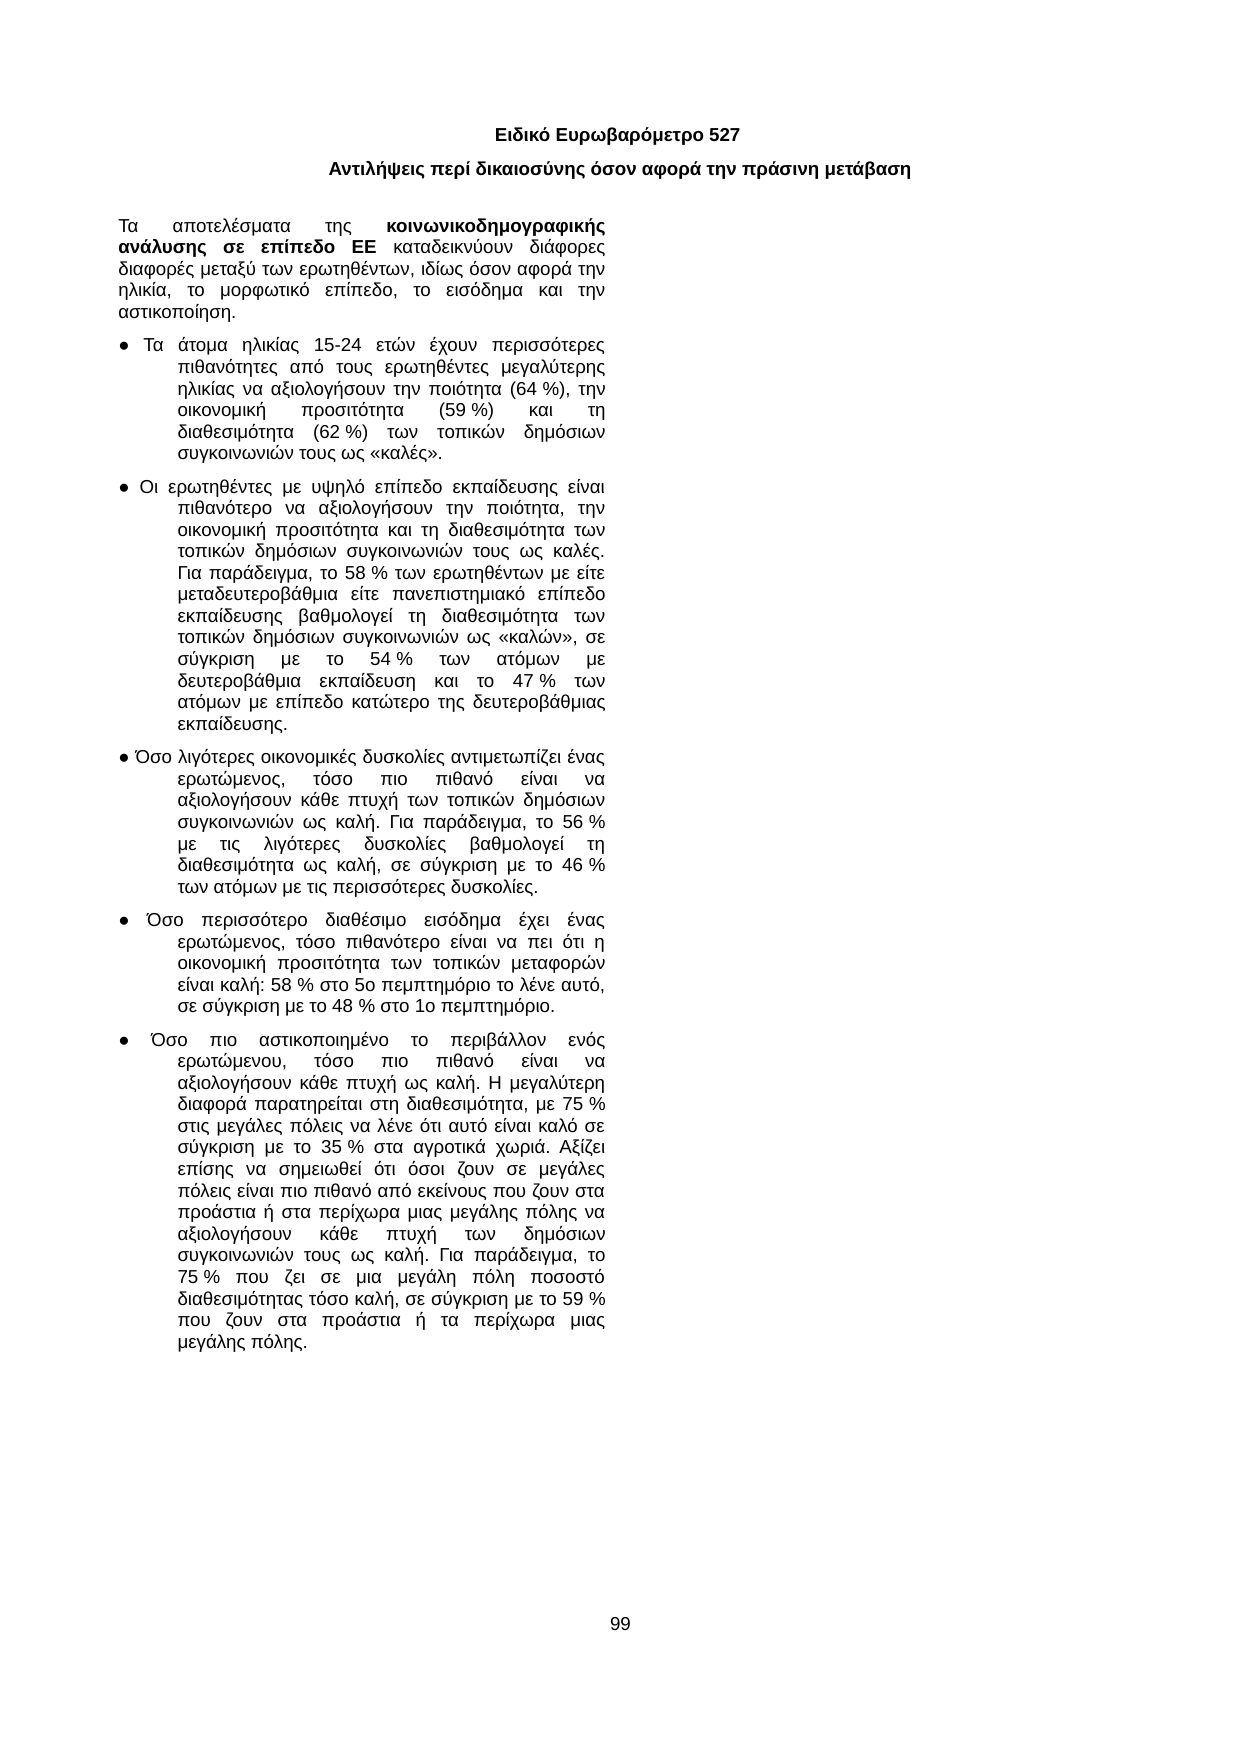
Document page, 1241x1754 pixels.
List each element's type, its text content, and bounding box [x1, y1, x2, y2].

text ● Όσο πιο αστικοποιημένο το περιβάλλον ενός ερωτώμενου, τόσο πιο πιθανό είναι να αξιολογήσουν κάθε πτυχή ως καλή. Η μεγαλύτερη διαφορά παρατηρείται στη διαθεσιμότητα, με 75 % στις μεγάλες πόλεις να λένε ότι αυτό είναι καλό σε σύγκριση με το 35 % στα αγροτικά χωριά. Αξίζει επίσης να σημειωθεί ότι όσοι ζουν σε μεγάλες πόλεις είναι πιο πιθανό από εκείνους που ζουν στα προάστια ή στα περίχωρα μιας μεγάλης πόλης να αξιολογήσουν κάθε πτυχή των δημόσιων συγκοινωνιών τους ως καλή. Για παράδειγμα, το 75 % που ζει σε μια μεγάλη πόλη ποσοστό διαθεσιμότητας τόσο καλή, σε σύγκριση με το 59 % που ζουν στα προάστια ή τα περίχωρα μιας μεγάλης πόλης. [118, 1028, 605, 1352]
text ● Οι ερωτηθέντες με υψηλό επίπεδο εκπαίδευσης είναι πιθανότερο να αξιολογήσουν την ποιότητα, την οικονομική προσιτότητα και τη διαθεσιμότητα των τοπικών δημόσιων συγκοινωνιών τους ως καλές. Για παράδειγμα, το 58 % των ερωτηθέντων με είτε μεταδευτεροβάθμια είτε πανεπιστημιακό επίπεδο εκπαίδευσης βαθμολογεί τη διαθεσιμότητα των τοπικών δημόσιων συγκοινωνιών ως «καλών», σε σύγκριση με το 54 % των ατόμων με δευτεροβάθμια εκπαίδευση και το 47 % των ατόμων με επίπεδο κατώτερο της δευτεροβάθμιας εκπαίδευσης. [118, 475, 605, 734]
text Τα αποτελέσματα της κοινωνικοδημογραφικής ανάλυσης σε επίπεδο ΕΕ καταδεικνύουν διάφορες διαφορές μεταξύ των ερωτηθέντων, ιδίως όσον αφορά την ηλικία, το μορφωτικό επίπεδο, το εισόδημα και την αστικοποίηση. [118, 214, 605, 322]
text ● Τα άτομα ηλικίας 15-24 ετών έχουν περισσότερες πιθανότητες από τους ερωτηθέντες μεγαλύτερης ηλικίας να αξιολογήσουν την ποιότητα (64 %), την οικονομική προσιτότητα (59 %) και τη διαθεσιμότητα (62 %) των τοπικών δημόσιων συγκοινωνιών τους ως «καλές». [118, 334, 605, 463]
text ● Όσο περισσότερο διαθέσιμο εισόδημα έχει ένας ερωτώμενος, τόσο πιθανότερο είναι να πει ότι η οικονομική προσιτότητα των τοπικών μεταφορών είναι καλή: 58 % στο 5ο πεμπτημόριο το λένε αυτό, σε σύγκριση με το 48 % στο 1ο πεμπτημόριο. [118, 909, 605, 1017]
text ● Όσο λιγότερες οικονομικές δυσκολίες αντιμετωπίζει ένας ερωτώμενος, τόσο πιο πιθανό είναι να αξιολογήσουν κάθε πτυχή των τοπικών δημόσιων συγκοινωνιών ως καλή. Για παράδειγμα, το 56 % με τις λιγότερες δυσκολίες βαθμολογεί τη διαθεσιμότητα ως καλή, σε σύγκριση με το 46 % των ατόμων με τις περισσότερες δυσκολίες. [118, 746, 605, 897]
